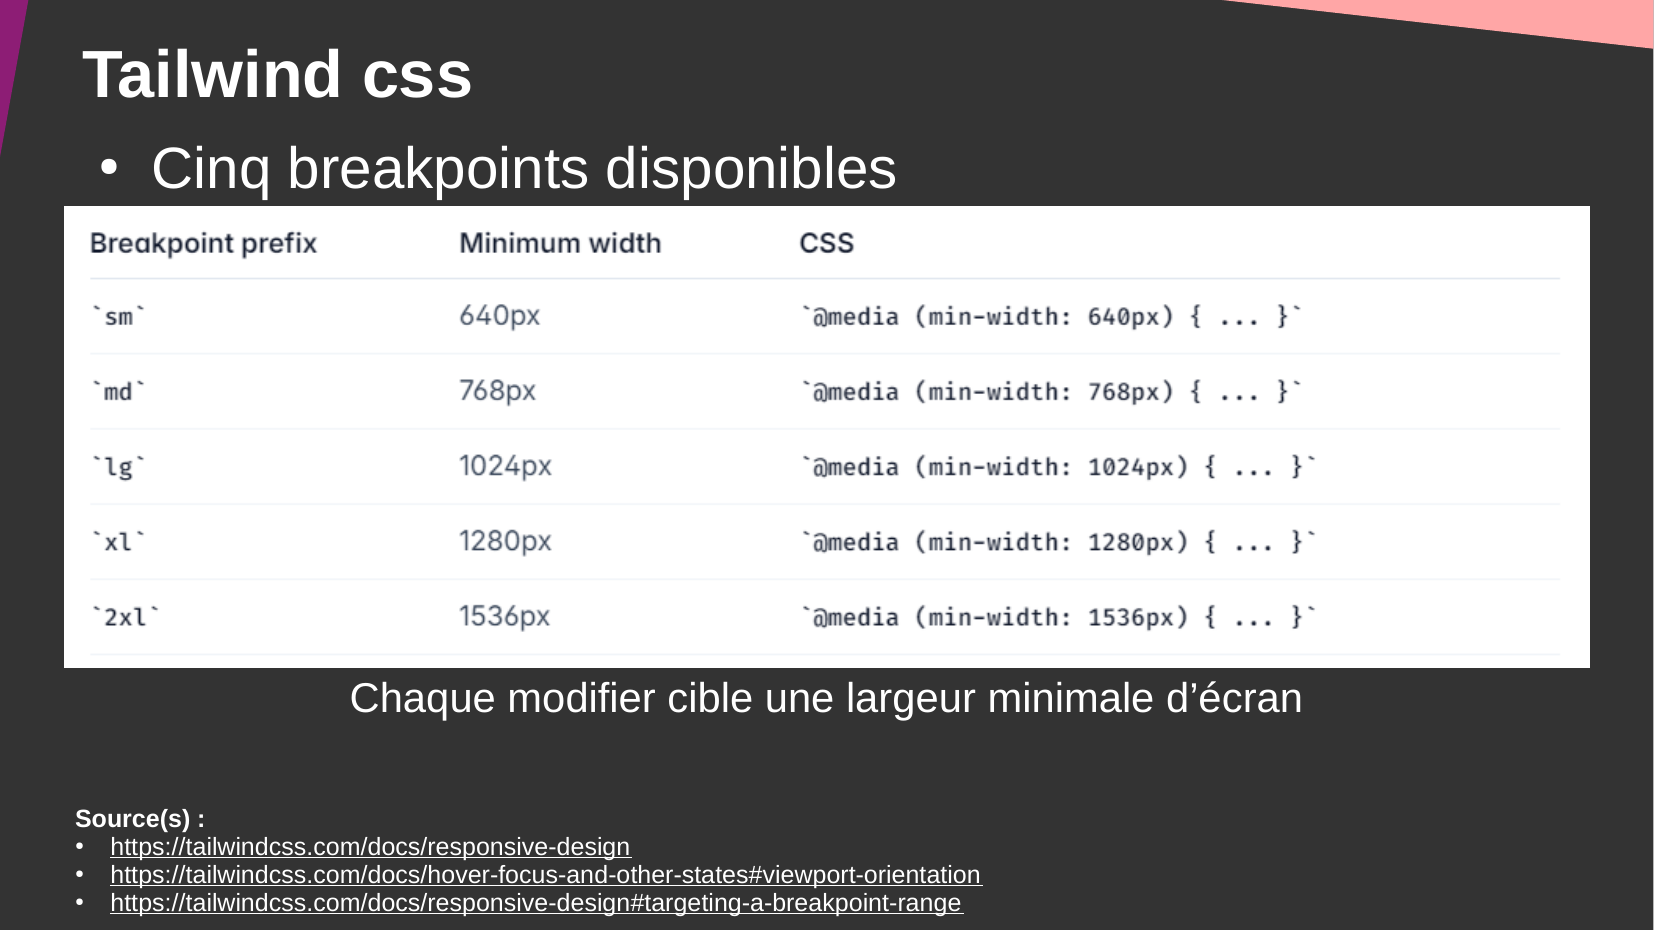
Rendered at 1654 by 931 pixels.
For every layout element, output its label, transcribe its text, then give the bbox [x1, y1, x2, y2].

picture [64, 206, 1590, 668]
text_box Chaque modifier cible une largeur minimale d’écran [253, 667, 1400, 745]
text_box [0, 0, 29, 157]
list Cinq breakpoints disponibles [80, 135, 1605, 213]
text_box Source(s) : https://tailwindcss.com/docs/responsive-design https://tailwindcss.com/docs/hover-focus-and-other-states#viewport-orientation https://tailwindcss.com/docs/responsive-design#targeting-a-breakpoint-range [60, 797, 1546, 925]
title Tailwind css [82, 37, 1571, 122]
text_box [1222, 0, 1654, 49]
